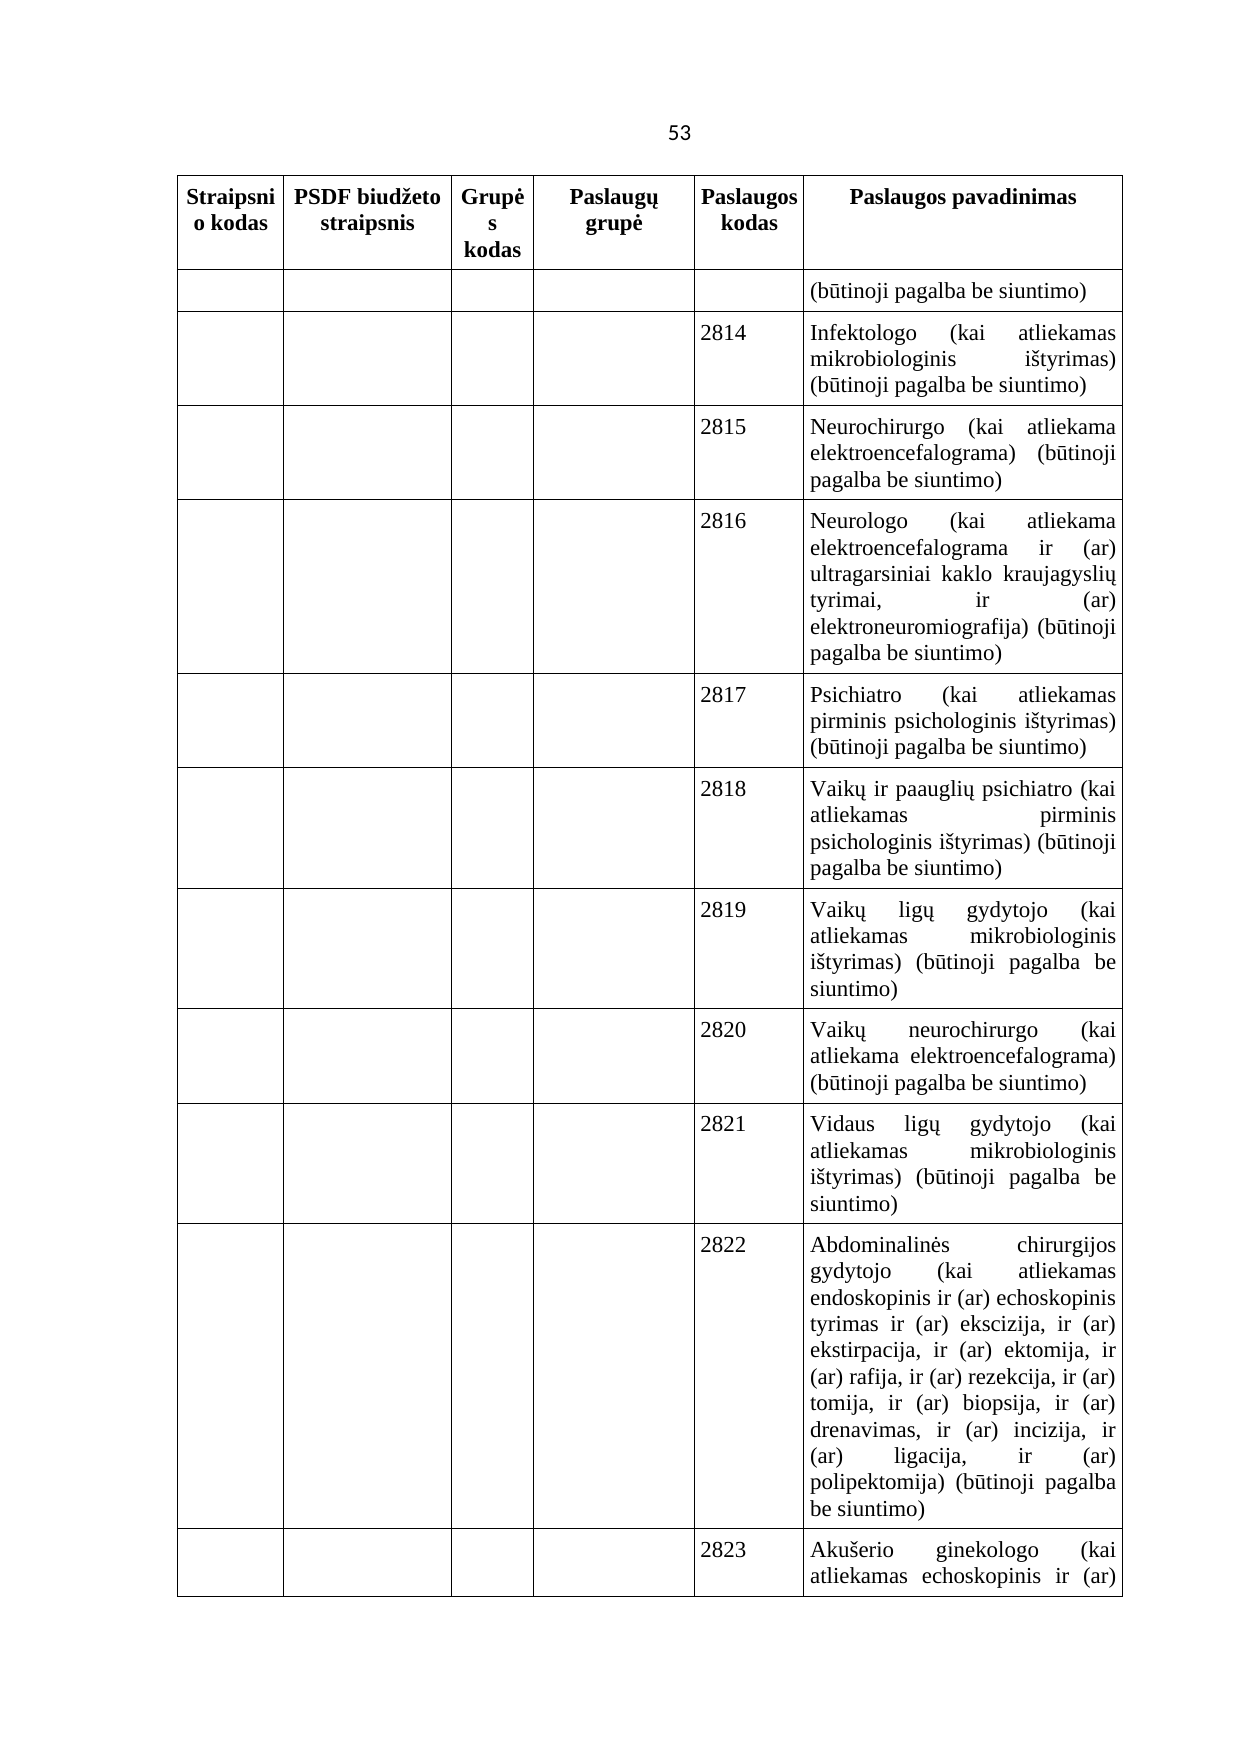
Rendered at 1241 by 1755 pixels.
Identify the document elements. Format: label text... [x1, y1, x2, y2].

table_cell Neurochirurgo (kai atliekama elektroencefalograma) (būtinoji pagalba be siuntimo) [804, 406, 1122, 499]
table_cell [284, 674, 451, 767]
table_cell 2818 [695, 768, 803, 887]
table_cell 2823 [695, 1529, 803, 1596]
table_cell 2817 [695, 674, 803, 767]
table_cell 2819 [695, 889, 803, 1008]
table_cell 2820 [695, 1009, 803, 1102]
table_cell Abdominalinės chirurgijos gydytojo (kai atliekamas endoskopinis ir (ar) echoskopinis tyrimas ir (ar) ekscizija, ir (ar) ekstirpacija, ir (ar) ektomija, ir (ar) rafija, ir (ar) rezekcija, ir (ar) tomija, ir (ar) biopsija, ir (ar) drenavimas, ir (ar) incizija, ir (ar) ligacija, ir (ar) polipektomija) (būtinoji pagalba be siuntimo) [804, 1224, 1122, 1528]
table_cell [284, 270, 451, 311]
table_cell Vaikų ligų gydytojo (kai atliekamas mikrobiologinis ištyrimas) (būtinoji pagalba be siuntimo) [804, 889, 1122, 1008]
table_cell [452, 1009, 533, 1102]
table_cell [452, 312, 533, 405]
table_cell Vaikų ir paauglių psichiatro (kai atliekamas pirminis psichologinis ištyrimas) (būtinoji pagalba be siuntimo) [804, 768, 1122, 887]
table_cell Psichiatro (kai atliekamas pirminis psichologinis ištyrimas) (būtinoji pagalba be siuntimo) [804, 674, 1122, 767]
table_cell [178, 768, 283, 887]
table_cell [178, 406, 283, 499]
table_cell [534, 674, 694, 767]
table_cell [284, 1009, 451, 1102]
table_cell [452, 889, 533, 1008]
table_cell [452, 674, 533, 767]
table_cell (būtinoji pagalba be siuntimo) [804, 270, 1122, 311]
table_cell [284, 500, 451, 673]
table_header Paslaugos kodas [695, 176, 803, 269]
table_cell [284, 1224, 451, 1528]
table_cell [534, 889, 694, 1008]
table_cell 2815 [695, 406, 803, 499]
table_cell [534, 500, 694, 673]
table_cell [452, 406, 533, 499]
table_cell [178, 1009, 283, 1102]
table_cell [534, 768, 694, 887]
table_cell [284, 768, 451, 887]
table_cell [178, 270, 283, 311]
table_cell [534, 406, 694, 499]
table_cell 2822 [695, 1224, 803, 1528]
table_cell 2814 [695, 312, 803, 405]
table_cell [178, 1224, 283, 1528]
table_cell Akušerio ginekologo (kai atliekamas echoskopinis ir (ar) [804, 1529, 1122, 1596]
table_cell Vidaus ligų gydytojo (kai atliekamas mikrobiologinis ištyrimas) (būtinoji pagalba be siuntimo) [804, 1104, 1122, 1223]
table_cell [452, 1529, 533, 1596]
table_cell [178, 1529, 283, 1596]
table_cell [534, 1009, 694, 1102]
table_cell [452, 500, 533, 673]
table_cell Infektologo (kai atliekamas mikrobiologinis ištyrimas) (būtinoji pagalba be siuntimo) [804, 312, 1122, 405]
table_header Straipsnio kodas [178, 176, 283, 269]
table_header Paslaugos pavadinimas [804, 176, 1122, 269]
table_header Grupės kodas [452, 176, 533, 269]
table_cell [534, 1224, 694, 1528]
table_cell [534, 312, 694, 405]
table_header Paslaugų grupė [534, 176, 694, 269]
table_cell [452, 1104, 533, 1223]
table_cell [284, 312, 451, 405]
table_cell [178, 1104, 283, 1223]
table_cell [534, 1104, 694, 1223]
table_cell [178, 500, 283, 673]
table_cell 2821 [695, 1104, 803, 1223]
table_cell [284, 889, 451, 1008]
table_cell [452, 768, 533, 887]
table_cell [284, 406, 451, 499]
table_cell [452, 1224, 533, 1528]
table_cell [695, 270, 803, 311]
table_cell Vaikų neurochirurgo (kai atliekama elektroencefalograma) (būtinoji pagalba be siuntimo) [804, 1009, 1122, 1102]
table_cell [284, 1529, 451, 1596]
table_cell [178, 312, 283, 405]
table_cell [534, 270, 694, 311]
table_cell 2816 [695, 500, 803, 673]
table_cell [452, 270, 533, 311]
table_cell [178, 889, 283, 1008]
table_cell [284, 1104, 451, 1223]
table_cell [178, 674, 283, 767]
table_cell [534, 1529, 694, 1596]
table_header PSDF biudžeto straipsnis [284, 176, 451, 269]
table_cell Neurologo (kai atliekama elektroencefalograma ir (ar) ultragarsiniai kaklo kraujagyslių tyrimai, ir (ar) elektroneuromiografija) (būtinoji pagalba be siuntimo) [804, 500, 1122, 673]
